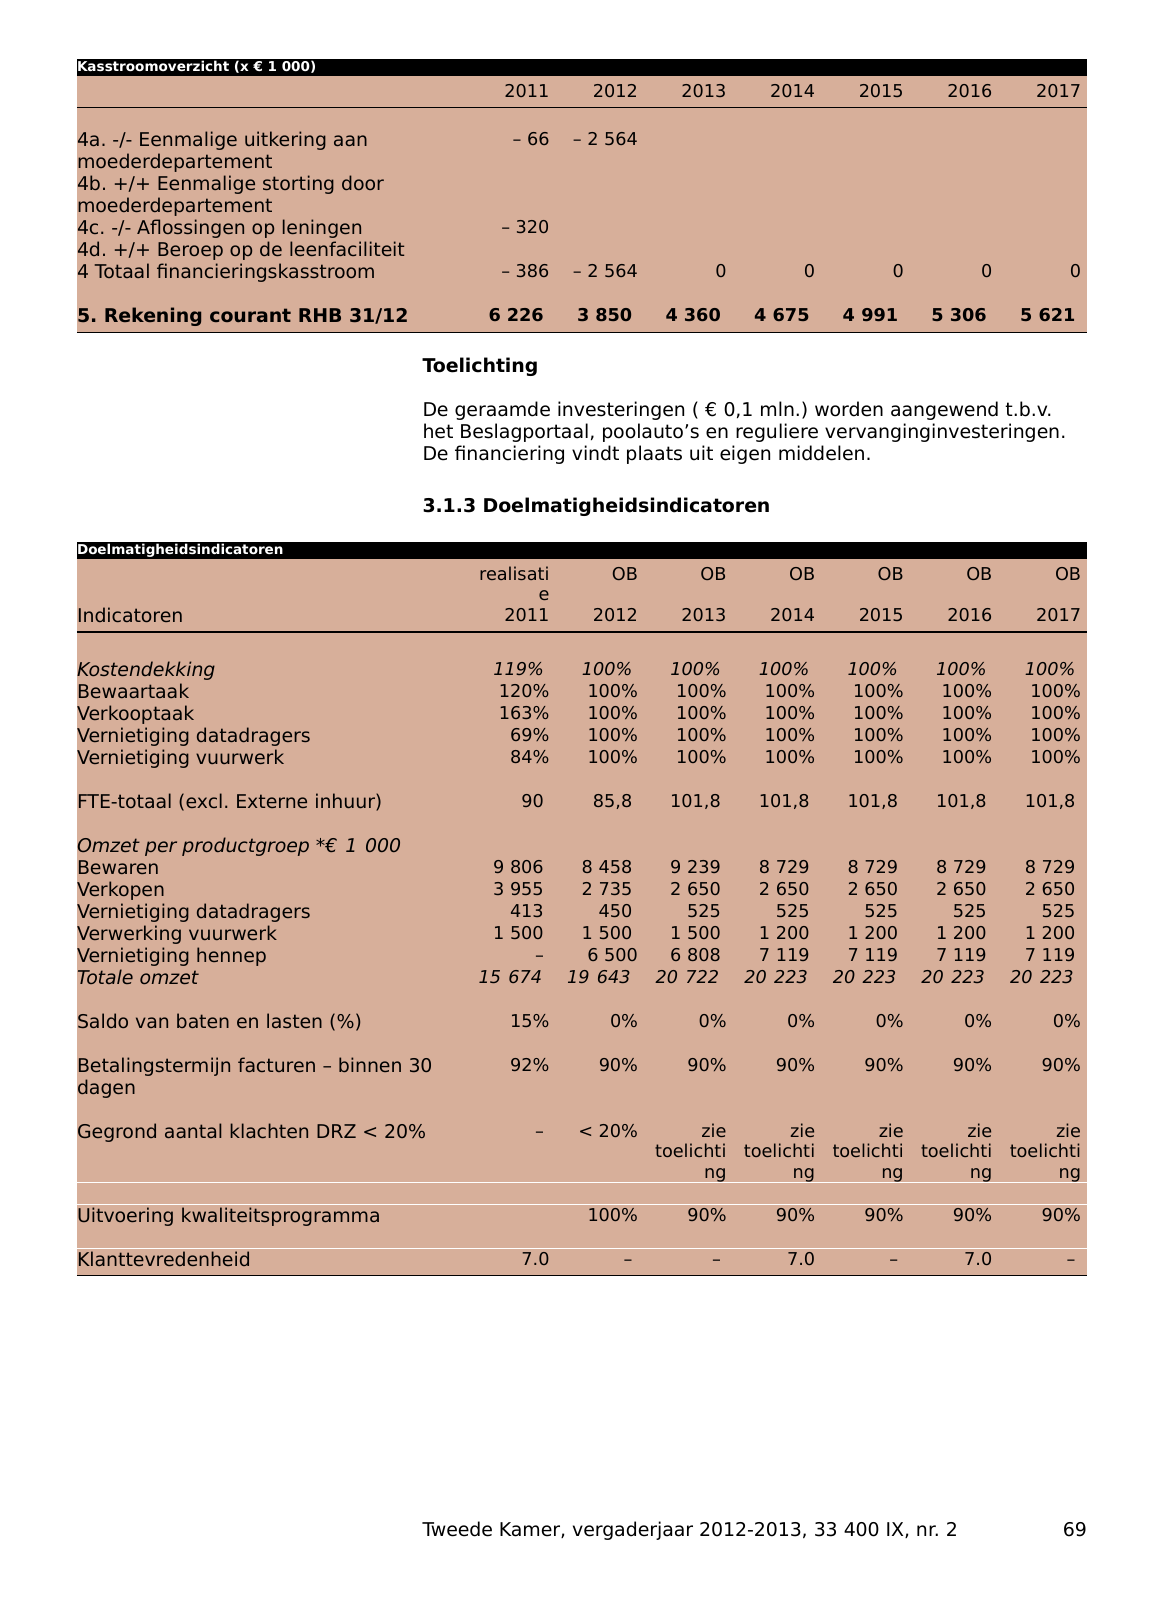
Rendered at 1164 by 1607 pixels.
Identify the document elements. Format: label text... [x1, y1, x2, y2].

table_cell 413 [466, 901, 555, 923]
table_cell [555, 283, 644, 305]
table_cell Bewaren [77, 857, 466, 879]
table_cell 6 500 [555, 945, 644, 967]
table_cell [644, 108, 732, 129]
table_cell 3 955 [466, 879, 555, 901]
table_cell 2016 [909, 605, 998, 631]
subtitle Toelichting [422, 355, 1087, 377]
table_cell – 66 [466, 129, 555, 173]
table_cell OB [644, 559, 732, 605]
table_cell 90% [998, 1205, 1087, 1226]
table_cell [466, 1205, 555, 1226]
table_cell [998, 1226, 1087, 1248]
table_cell 100% [555, 1205, 644, 1226]
table_cell 92% [466, 1055, 555, 1099]
table_cell 90% [644, 1205, 732, 1226]
table_cell [821, 1033, 909, 1055]
table_cell [466, 989, 555, 1011]
table_cell – 2 564 [555, 129, 644, 173]
table_cell 2 650 [909, 879, 998, 901]
table_cell realisatie [466, 559, 555, 605]
table_cell 90% [732, 1055, 821, 1099]
table_cell [732, 239, 821, 261]
table_cell [998, 633, 1087, 659]
table_cell [644, 129, 732, 173]
table_cell 20 722 [644, 967, 732, 989]
table_cell [466, 283, 555, 305]
table_cell [644, 217, 732, 239]
table_cell 2 735 [555, 879, 644, 901]
table_cell 3 850 [555, 305, 644, 332]
table_cell OB [998, 559, 1087, 605]
table_cell 100% [644, 681, 732, 703]
table_cell [909, 1033, 998, 1055]
table_cell 1 200 [909, 923, 998, 945]
table_cell [998, 217, 1087, 239]
table_cell – 2 564 [555, 261, 644, 283]
table_cell [998, 108, 1087, 129]
table_cell 4a. -/- Eenmalige uitkering aan moederdepartement [77, 129, 466, 173]
table_cell 2 650 [998, 879, 1087, 901]
table_cell [998, 813, 1087, 835]
table_cell 525 [909, 901, 998, 923]
table_cell [555, 633, 644, 659]
table_cell 5. Rekening courant RHB 31/12 [77, 305, 466, 332]
table_cell [732, 1226, 821, 1248]
table_cell [821, 217, 909, 239]
table_cell 100% [821, 747, 909, 769]
table_cell [77, 633, 466, 659]
table_cell [466, 108, 555, 129]
table_cell 90% [732, 1205, 821, 1226]
table_cell [555, 835, 644, 857]
table_cell 101,8 [644, 791, 732, 813]
table_cell 100% [821, 703, 909, 725]
table_cell [644, 989, 732, 1011]
table_cell [909, 633, 998, 659]
table_cell [644, 283, 732, 305]
table_cell [644, 239, 732, 261]
table_cell Indicatoren [77, 605, 466, 631]
table_cell [998, 283, 1087, 305]
table_cell 1 500 [466, 923, 555, 945]
table_cell OB [732, 559, 821, 605]
table_cell [732, 835, 821, 857]
table_cell [77, 989, 466, 1011]
table_cell Betalingstermijn facturen – binnen 30 dagen [77, 1055, 466, 1099]
table_cell 15% [466, 1011, 555, 1033]
table_cell 5 306 [909, 305, 998, 332]
table_cell 100% [644, 659, 732, 681]
table_cell 7.0 [732, 1249, 821, 1275]
table_cell [644, 769, 732, 791]
table_cell [821, 835, 909, 857]
table_cell 7.0 [466, 1249, 555, 1275]
table_cell [466, 1226, 555, 1248]
table_cell [732, 1183, 821, 1204]
table_cell [998, 239, 1087, 261]
table_header Doelmatigheidsindicatoren [77, 542, 1087, 558]
table_cell 90% [555, 1055, 644, 1099]
table_cell [77, 1099, 466, 1121]
table_cell 0% [998, 1011, 1087, 1033]
table_cell [732, 989, 821, 1011]
table_cell [998, 1183, 1087, 1204]
table_cell 100% [909, 725, 998, 747]
table_cell [821, 283, 909, 305]
table_cell [644, 1183, 732, 1204]
table_cell [555, 239, 644, 261]
table_cell 100% [555, 747, 644, 769]
table_cell [732, 633, 821, 659]
table_cell [77, 76, 466, 107]
table_cell [466, 813, 555, 835]
table_cell 20 223 [998, 967, 1087, 989]
table_cell [909, 835, 998, 857]
table_cell [998, 835, 1087, 857]
table_cell 119% [466, 659, 555, 681]
table_cell [821, 239, 909, 261]
table_cell [732, 283, 821, 305]
table_cell 8 729 [821, 857, 909, 879]
table_cell [998, 1033, 1087, 1055]
table_cell 525 [732, 901, 821, 923]
table_cell [77, 1183, 466, 1204]
table_cell [77, 813, 466, 835]
table_cell 7 119 [732, 945, 821, 967]
table_cell zie toelichting [821, 1121, 909, 1182]
table_cell 0 [821, 261, 909, 283]
table_cell 69% [466, 725, 555, 747]
table_cell 1 200 [821, 923, 909, 945]
table_cell 2017 [998, 605, 1087, 631]
table_cell 525 [821, 901, 909, 923]
table_cell – [821, 1249, 909, 1275]
table_cell [644, 835, 732, 857]
table_cell 20 223 [821, 967, 909, 989]
table_cell [466, 769, 555, 791]
table_cell 2013 [644, 605, 732, 631]
table_cell 4d. +/+ Beroep op de leenfaciliteit [77, 239, 466, 261]
table_cell Vernietiging hennep [77, 945, 466, 967]
table_cell [644, 633, 732, 659]
table_cell [466, 633, 555, 659]
table_cell 8 729 [909, 857, 998, 879]
table_cell 8 729 [732, 857, 821, 879]
table_cell [732, 217, 821, 239]
table_cell [466, 239, 555, 261]
table_cell [732, 1033, 821, 1055]
table_cell [998, 129, 1087, 173]
table_cell 120% [466, 681, 555, 703]
table_cell 85,8 [555, 791, 644, 813]
table_cell [821, 633, 909, 659]
table_cell 8 458 [555, 857, 644, 879]
table_cell – [466, 1121, 555, 1182]
table_cell 7 119 [998, 945, 1087, 967]
table_cell 100% [909, 681, 998, 703]
table_cell [821, 173, 909, 217]
text De geraamde investeringen ( € 0,1 mln.) worden aangewend t.b.v. het Beslagportaal, poolauto’s en reguliere vervanginginvesteringen. De financiering vindt plaats uit eigen middelen. [422, 399, 1087, 465]
table_cell 2015 [821, 76, 909, 107]
table_cell 84% [466, 747, 555, 769]
table_cell [909, 217, 998, 239]
table_cell Saldo van baten en lasten (%) [77, 1011, 466, 1033]
table_cell [821, 1099, 909, 1121]
table_cell [644, 813, 732, 835]
table_cell Verwerking vuurwerk [77, 923, 466, 945]
table_cell 6 808 [644, 945, 732, 967]
table_cell 9 239 [644, 857, 732, 879]
table_cell [555, 108, 644, 129]
table_cell 100% [909, 703, 998, 725]
table_cell 1 200 [998, 923, 1087, 945]
table_cell 100% [555, 681, 644, 703]
table_cell 0 [998, 261, 1087, 283]
table_cell – [998, 1249, 1087, 1275]
table_cell 2012 [555, 76, 644, 107]
table_cell 2017 [998, 76, 1087, 107]
table_cell 100% [732, 659, 821, 681]
table_cell zie toelichting [998, 1121, 1087, 1182]
table_cell [732, 769, 821, 791]
table_cell 1 500 [555, 923, 644, 945]
table_cell 0% [821, 1011, 909, 1033]
table_cell [555, 1099, 644, 1121]
table_cell 2011 [466, 76, 555, 107]
table_cell [909, 769, 998, 791]
table_cell [555, 1183, 644, 1204]
table_cell 100% [732, 747, 821, 769]
table_cell [821, 108, 909, 129]
table_cell 100% [821, 725, 909, 747]
table_cell [77, 1226, 466, 1248]
table_cell Vernietiging datadragers [77, 725, 466, 747]
table_cell [821, 129, 909, 173]
table_cell Kostendekking [77, 659, 466, 681]
table_cell 450 [555, 901, 644, 923]
table_cell Omzet per productgroep *€ 1 000 [77, 835, 466, 857]
table_cell [732, 1099, 821, 1121]
table_cell 9 806 [466, 857, 555, 879]
table_cell 90% [998, 1055, 1087, 1099]
table_cell [821, 813, 909, 835]
table_cell 100% [644, 703, 732, 725]
table_cell 525 [644, 901, 732, 923]
table_cell [77, 559, 466, 605]
table_cell 0 [644, 261, 732, 283]
table_cell 2015 [821, 605, 909, 631]
table_cell zie toelichting [909, 1121, 998, 1182]
table_cell 6 226 [466, 305, 555, 332]
table_cell 4b. +/+ Eenmalige storting door moederdepartement [77, 173, 466, 217]
table_cell [555, 769, 644, 791]
table_cell – 320 [466, 217, 555, 239]
table_cell [466, 1033, 555, 1055]
table_cell 90% [821, 1055, 909, 1099]
table_cell 90% [821, 1205, 909, 1226]
table_cell – [466, 945, 555, 967]
table_cell [77, 1033, 466, 1055]
table_cell [998, 1099, 1087, 1121]
table_cell Klanttevredenheid [77, 1249, 466, 1275]
table_cell [555, 989, 644, 1011]
table_cell zie toelichting [644, 1121, 732, 1182]
table_cell 90% [644, 1055, 732, 1099]
table_cell [555, 173, 644, 217]
subtitle 3.1.3 Doelmatigheidsindicatoren [422, 495, 1087, 517]
table_cell [821, 989, 909, 1011]
table_cell 4c. -/- Aflossingen op leningen [77, 217, 466, 239]
table_cell [732, 173, 821, 217]
table_cell [466, 173, 555, 217]
table_cell [644, 1226, 732, 1248]
table_cell [909, 173, 998, 217]
table_cell Gegrond aantal klachten DRZ < 20% [77, 1121, 466, 1182]
table_cell 101,8 [909, 791, 998, 813]
table_cell [644, 173, 732, 217]
table_cell [909, 1099, 998, 1121]
table_cell [909, 129, 998, 173]
table_cell 0% [909, 1011, 998, 1033]
table_cell 100% [732, 681, 821, 703]
table_cell zie toelichting [732, 1121, 821, 1182]
table_cell 100% [909, 747, 998, 769]
table_cell 0 [909, 261, 998, 283]
table_cell 100% [644, 725, 732, 747]
table_cell [466, 1099, 555, 1121]
table_cell [821, 769, 909, 791]
table_cell Uitvoering kwaliteitsprogramma [77, 1205, 466, 1226]
table_cell Vernietiging vuurwerk [77, 747, 466, 769]
table_cell 1 200 [732, 923, 821, 945]
table_cell Bewaartaak [77, 681, 466, 703]
table_cell [466, 835, 555, 857]
table_cell 90% [909, 1055, 998, 1099]
table_cell 2013 [644, 76, 732, 107]
table_cell [821, 1226, 909, 1248]
table_cell 525 [998, 901, 1087, 923]
table_cell 2012 [555, 605, 644, 631]
table_cell 2011 [466, 605, 555, 631]
table_cell 100% [644, 747, 732, 769]
table_cell – 386 [466, 261, 555, 283]
table_cell 19 643 [555, 967, 644, 989]
table_cell [555, 1226, 644, 1248]
table_cell Totale omzet [77, 967, 466, 989]
table_cell [644, 1099, 732, 1121]
table_cell Vernietiging datadragers [77, 901, 466, 923]
table_cell 2016 [909, 76, 998, 107]
table_cell 20 223 [909, 967, 998, 989]
table_cell 100% [821, 681, 909, 703]
table_cell 15 674 [466, 967, 555, 989]
table_cell 90 [466, 791, 555, 813]
table_cell [998, 989, 1087, 1011]
table_cell [998, 173, 1087, 217]
table_cell [909, 989, 998, 1011]
table_cell 100% [998, 703, 1087, 725]
table_cell 100% [998, 725, 1087, 747]
table_cell [909, 1183, 998, 1204]
table_cell [732, 813, 821, 835]
table_cell [998, 769, 1087, 791]
table_cell 8 729 [998, 857, 1087, 879]
table_cell Verkooptaak [77, 703, 466, 725]
table_cell FTE-totaal (excl. Externe inhuur) [77, 791, 466, 813]
table_cell 0% [644, 1011, 732, 1033]
table_cell OB [909, 559, 998, 605]
table_cell 4 675 [732, 305, 821, 332]
table_cell 1 500 [644, 923, 732, 945]
table_cell [732, 129, 821, 173]
table_cell 5 621 [998, 305, 1087, 332]
table_cell 2014 [732, 76, 821, 107]
table_cell 2 650 [732, 879, 821, 901]
table_cell [555, 1033, 644, 1055]
table_cell 90% [909, 1205, 998, 1226]
table_cell [77, 769, 466, 791]
table_cell 0% [732, 1011, 821, 1033]
table_cell 7 119 [821, 945, 909, 967]
table_cell 0 [732, 261, 821, 283]
table_cell 101,8 [732, 791, 821, 813]
table_cell [644, 1033, 732, 1055]
table_cell 4 360 [644, 305, 732, 332]
table_cell 101,8 [821, 791, 909, 813]
table_cell [555, 813, 644, 835]
table_cell < 20% [555, 1121, 644, 1182]
table_cell 163% [466, 703, 555, 725]
table_cell 2 650 [821, 879, 909, 901]
table_cell 100% [821, 659, 909, 681]
table_cell 2 650 [644, 879, 732, 901]
table_cell [909, 1226, 998, 1248]
table_cell [732, 108, 821, 129]
table_cell [821, 1183, 909, 1204]
table_cell [555, 217, 644, 239]
table_cell [77, 283, 466, 305]
table_cell 100% [732, 725, 821, 747]
table_cell 100% [909, 659, 998, 681]
table_cell 7 119 [909, 945, 998, 967]
table_cell 4 Totaal financieringskasstroom [77, 261, 466, 283]
table_cell 20 223 [732, 967, 821, 989]
table_cell 100% [732, 703, 821, 725]
table_cell 100% [555, 659, 644, 681]
table_cell 2014 [732, 605, 821, 631]
table_cell [909, 108, 998, 129]
table_cell – [555, 1249, 644, 1275]
table_cell Verkopen [77, 879, 466, 901]
table_cell [909, 813, 998, 835]
table_cell 100% [998, 659, 1087, 681]
table_cell OB [555, 559, 644, 605]
table_cell 4 991 [821, 305, 909, 332]
table_cell OB [821, 559, 909, 605]
table_cell 7.0 [909, 1249, 998, 1275]
table_cell 0% [555, 1011, 644, 1033]
table_cell [77, 108, 466, 129]
table_cell 100% [998, 747, 1087, 769]
table_header Kasstroomoverzicht (x € 1 000) [77, 59, 1087, 75]
table_cell 101,8 [998, 791, 1087, 813]
table_cell 100% [998, 681, 1087, 703]
table_cell 100% [555, 725, 644, 747]
table_cell – [644, 1249, 732, 1275]
table_cell 100% [555, 703, 644, 725]
table_cell [909, 239, 998, 261]
table_cell [466, 1183, 555, 1204]
table_cell [909, 283, 998, 305]
